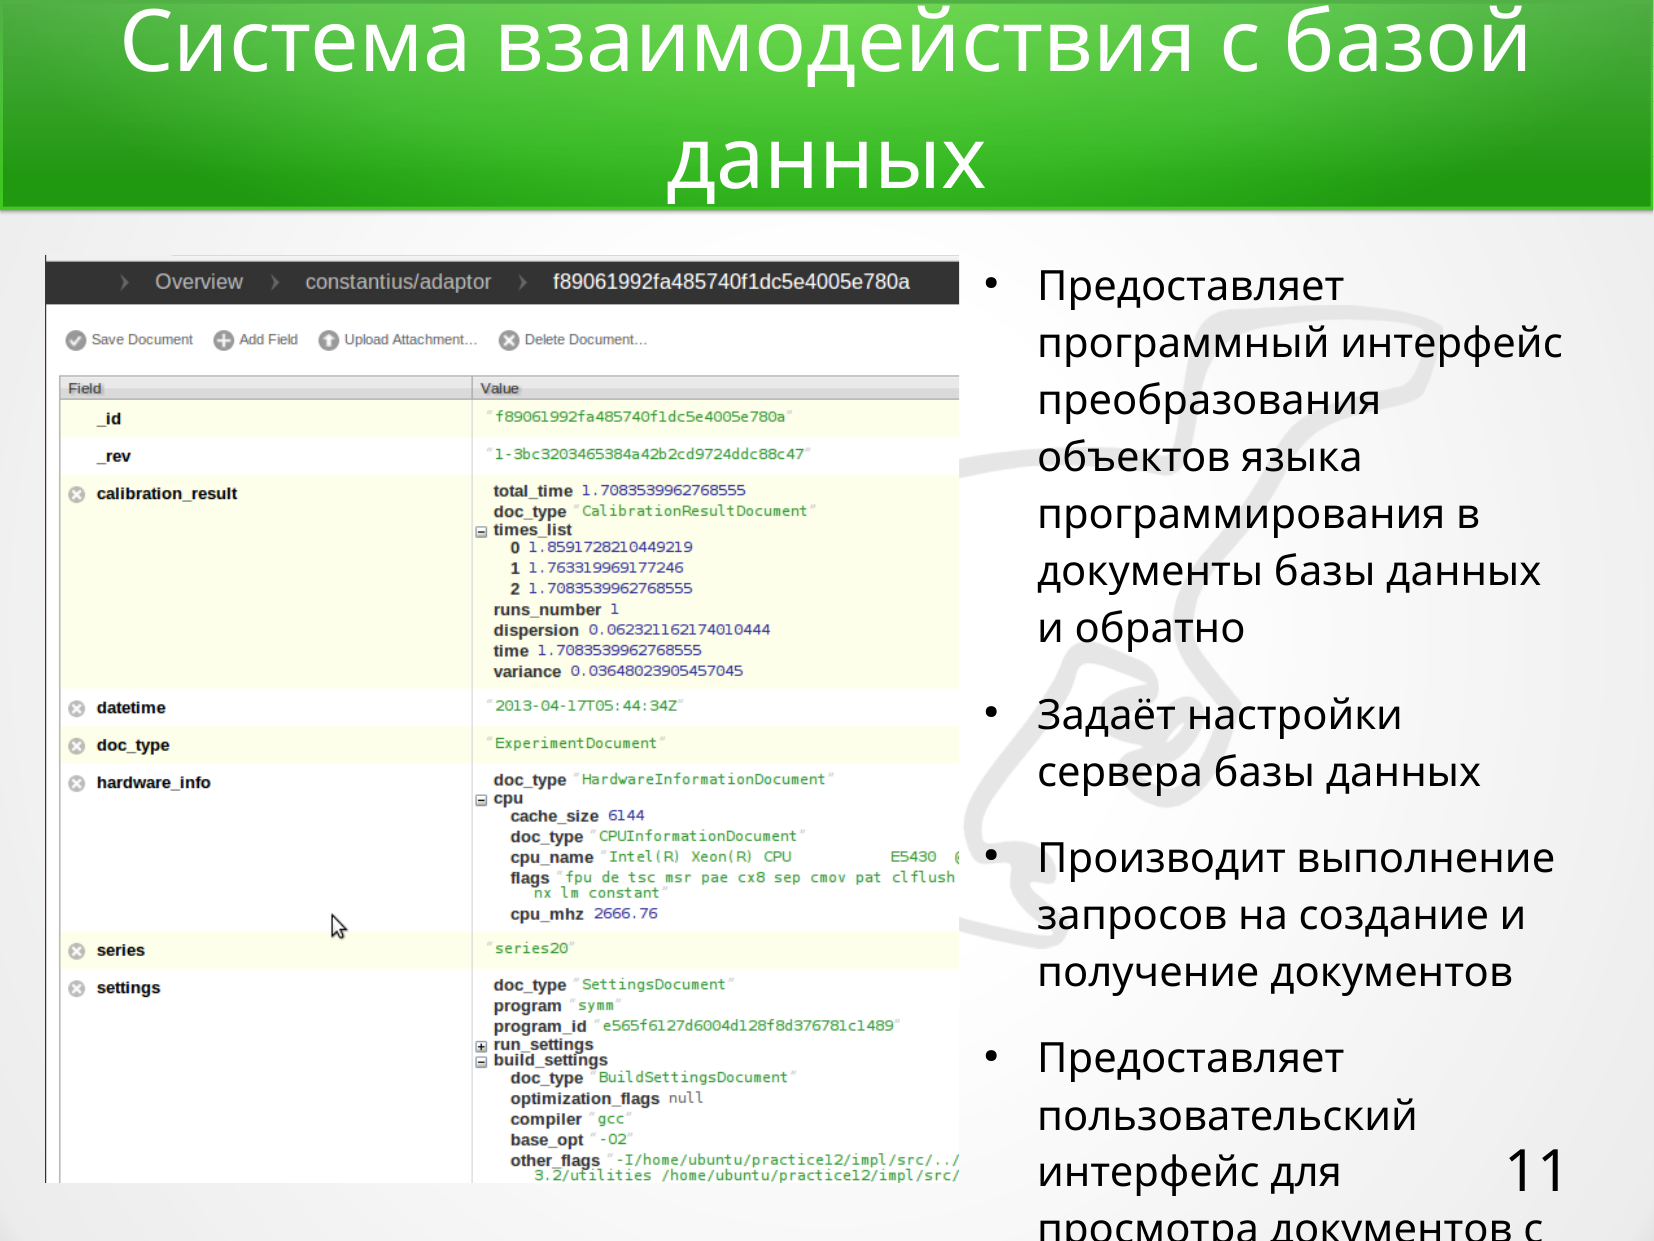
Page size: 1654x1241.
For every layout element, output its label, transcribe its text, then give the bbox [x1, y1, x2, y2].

title Система взаимодействия с базой данных [82, 0, 1571, 201]
list Предоставляет программный интерфейс преобразования объектов языка программирования в документы базы данных и обратно Задаёт настройки сервера базы данных Производит выполнение запросов на создание и получение документов Предоставляет пользовательский интерфейс для просмотра документов с данными экспериментов [966, 256, 1574, 1119]
picture [45, 255, 966, 1183]
